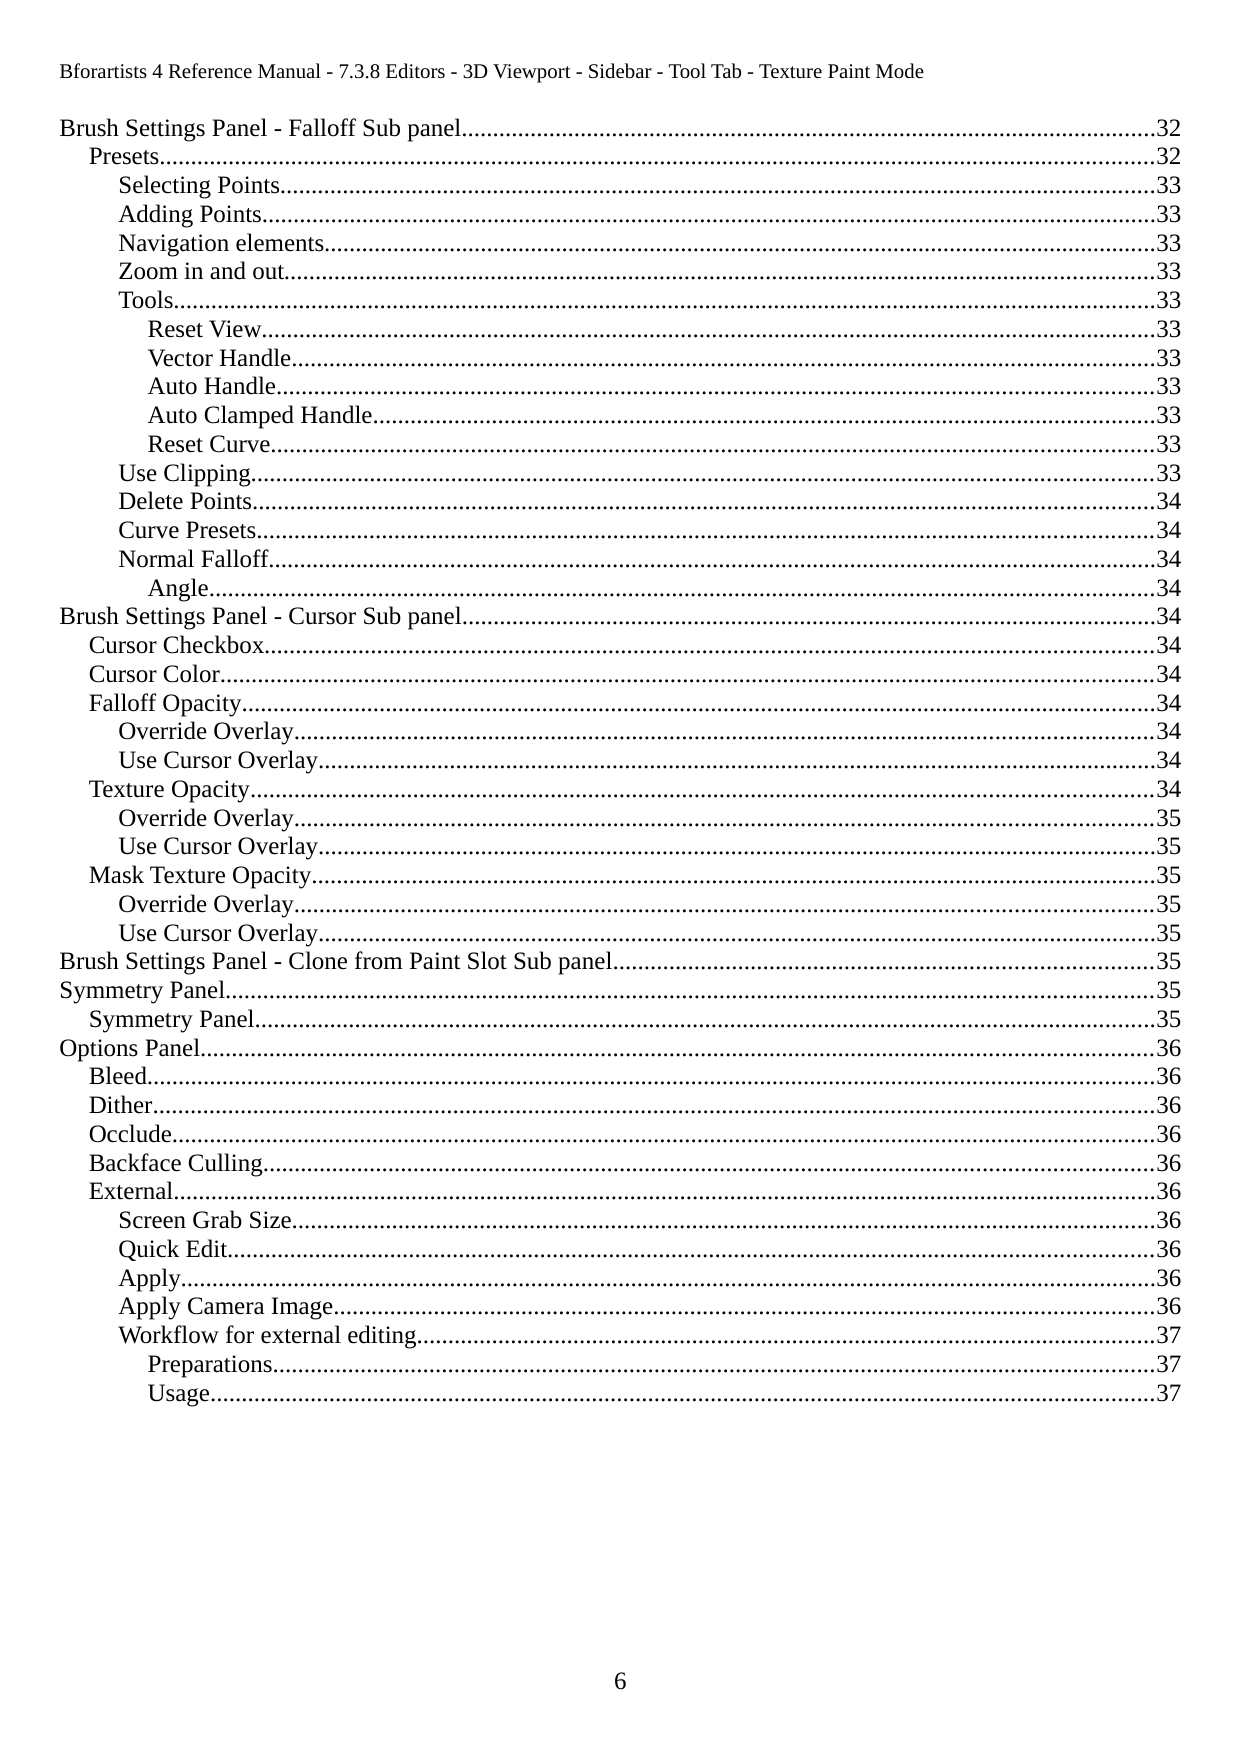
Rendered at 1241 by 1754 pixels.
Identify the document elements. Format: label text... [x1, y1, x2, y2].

text Curve Presets 34 [118, 515, 1181, 544]
text Navigation elements 33 [118, 228, 1181, 256]
text Symmetry Panel 35 [88, 1004, 1181, 1033]
text Apply 36 [118, 1263, 1181, 1291]
text Brush Settings Panel - Falloff Sub panel 32 [59, 113, 1181, 141]
text Brush Settings Panel - Clone from Paint Slot Sub panel 35 [59, 946, 1181, 975]
text Use Cursor Overlay 34 [118, 745, 1181, 774]
text External 36 [88, 1176, 1181, 1205]
text Dither 36 [88, 1090, 1181, 1119]
text Falloff Opacity 34 [88, 688, 1181, 716]
text Delete Points 34 [118, 486, 1181, 515]
text Occlude 36 [88, 1119, 1181, 1148]
text Auto Clamped Handle 33 [147, 400, 1181, 429]
text Reset Curve 33 [147, 429, 1181, 458]
text Symmetry Panel 35 [59, 975, 1181, 1004]
text Backface Culling 36 [88, 1148, 1181, 1176]
text Presets 32 [88, 141, 1181, 170]
text Vector Handle 33 [147, 343, 1181, 371]
text Screen Grab Size 36 [118, 1205, 1181, 1234]
text Preparations 37 [147, 1349, 1181, 1378]
text Override Overlay 35 [118, 803, 1181, 831]
text Normal Falloff 34 [118, 544, 1181, 573]
text Adding Points 33 [118, 199, 1181, 228]
text Texture Opacity 34 [88, 774, 1181, 803]
text Tools 33 [118, 285, 1181, 314]
text Zoom in and out 33 [118, 256, 1181, 285]
text Use Cursor Overlay 35 [118, 918, 1181, 946]
text Bleed 36 [88, 1061, 1181, 1090]
text Use Clipping 33 [118, 458, 1181, 486]
text Cursor Color 34 [88, 659, 1181, 688]
text Override Overlay 35 [118, 889, 1181, 918]
text Quick Edit 36 [118, 1234, 1181, 1263]
text Use Cursor Overlay 35 [118, 831, 1181, 860]
text Selecting Points 33 [118, 170, 1181, 199]
text Override Overlay 34 [118, 716, 1181, 745]
text Usage 37 [147, 1378, 1181, 1406]
text Workflow for external editing 37 [118, 1320, 1181, 1349]
text Reset View 33 [147, 314, 1181, 343]
text Cursor Checkbox 34 [88, 630, 1181, 659]
text Angle 34 [147, 573, 1181, 601]
text Options Panel 36 [59, 1033, 1181, 1061]
text Apply Camera Image 36 [118, 1291, 1181, 1320]
text Brush Settings Panel - Cursor Sub panel 34 [59, 601, 1181, 630]
text Auto Handle 33 [147, 371, 1181, 400]
text Mask Texture Opacity 35 [88, 860, 1181, 889]
